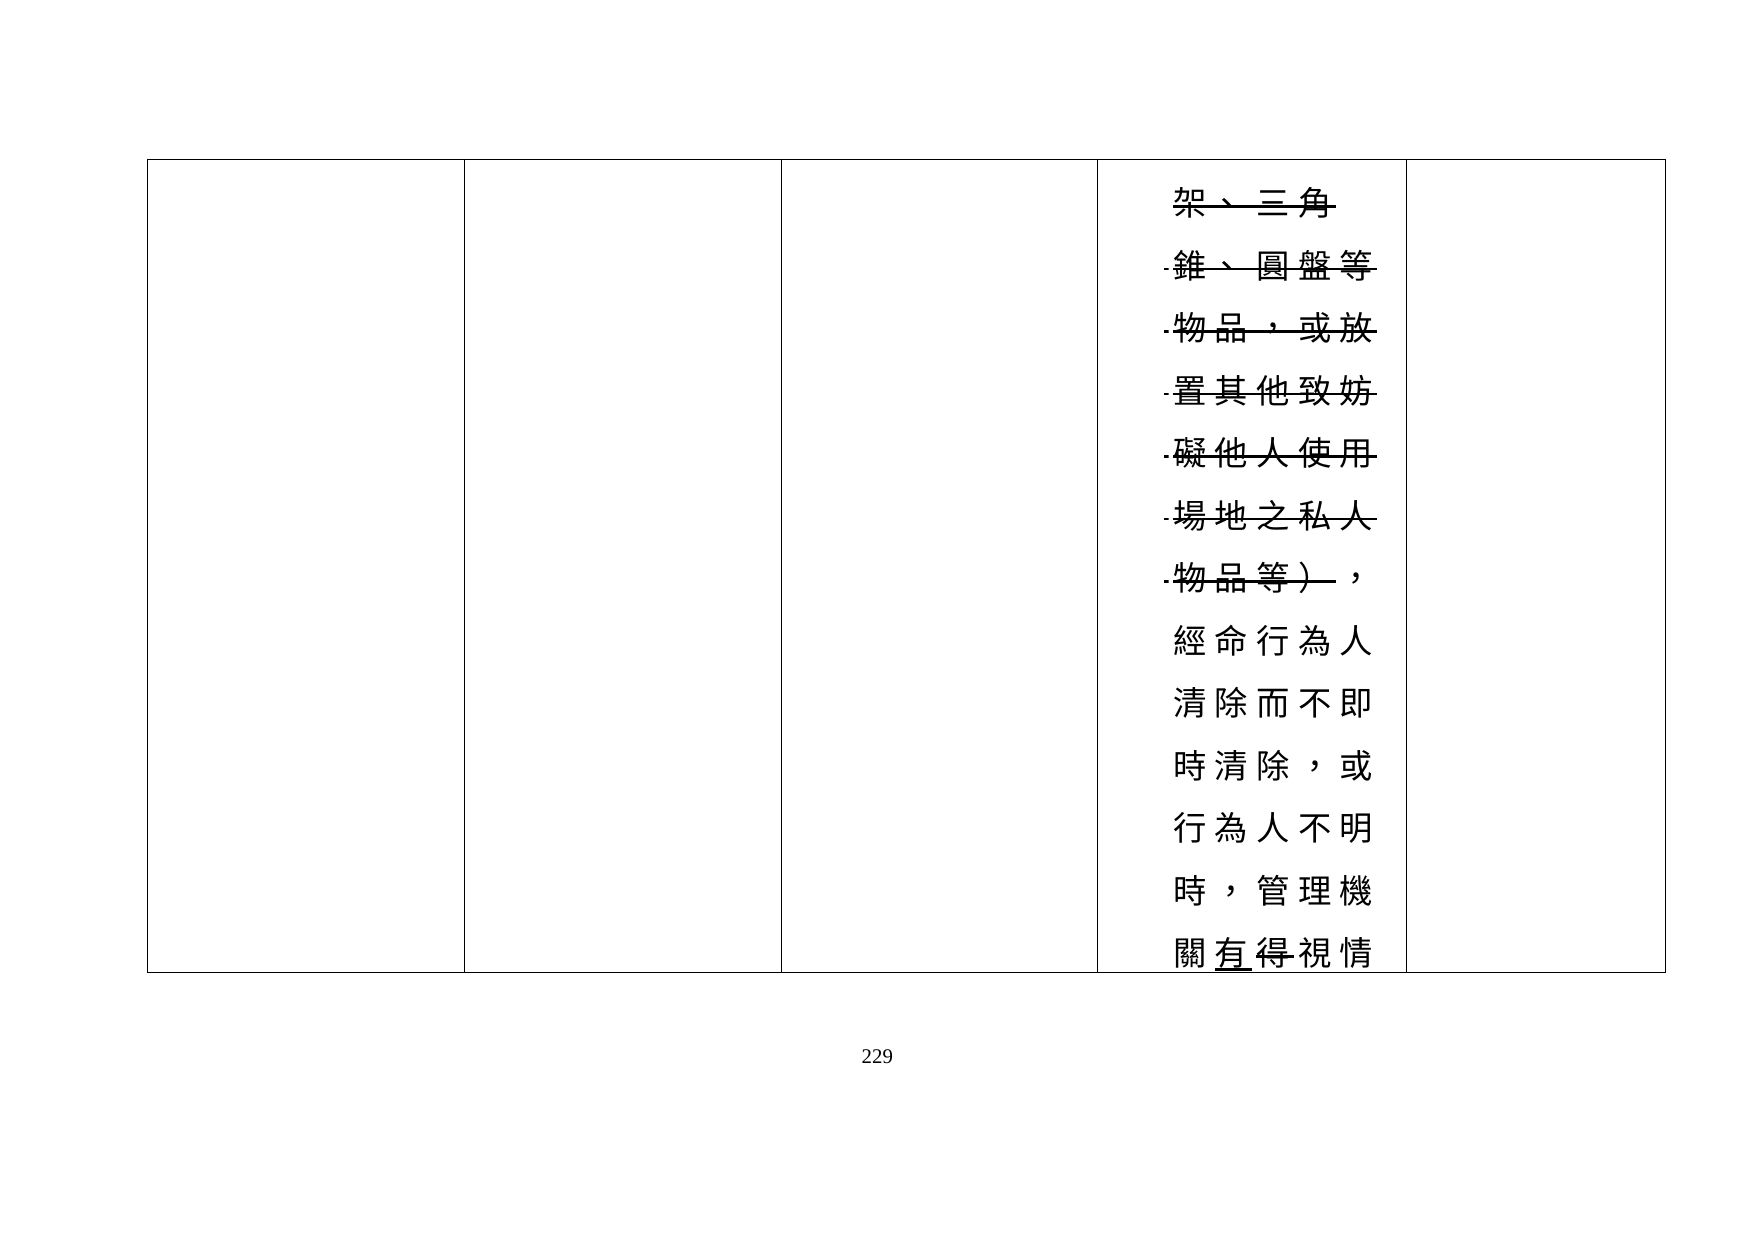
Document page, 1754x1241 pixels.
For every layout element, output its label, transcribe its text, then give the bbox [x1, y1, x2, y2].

table_cell [1407, 160, 1665, 972]
table_cell 架、三角錐、圓盤等物品，或放置其他致妨礙他人使用場地之私人物品等），經命行為人清除而不即時清除，或行為人不明時，管理機關有得視情 [1098, 160, 1406, 972]
table_cell [465, 160, 781, 972]
table_cell [782, 160, 1097, 972]
table_cell [148, 160, 464, 972]
